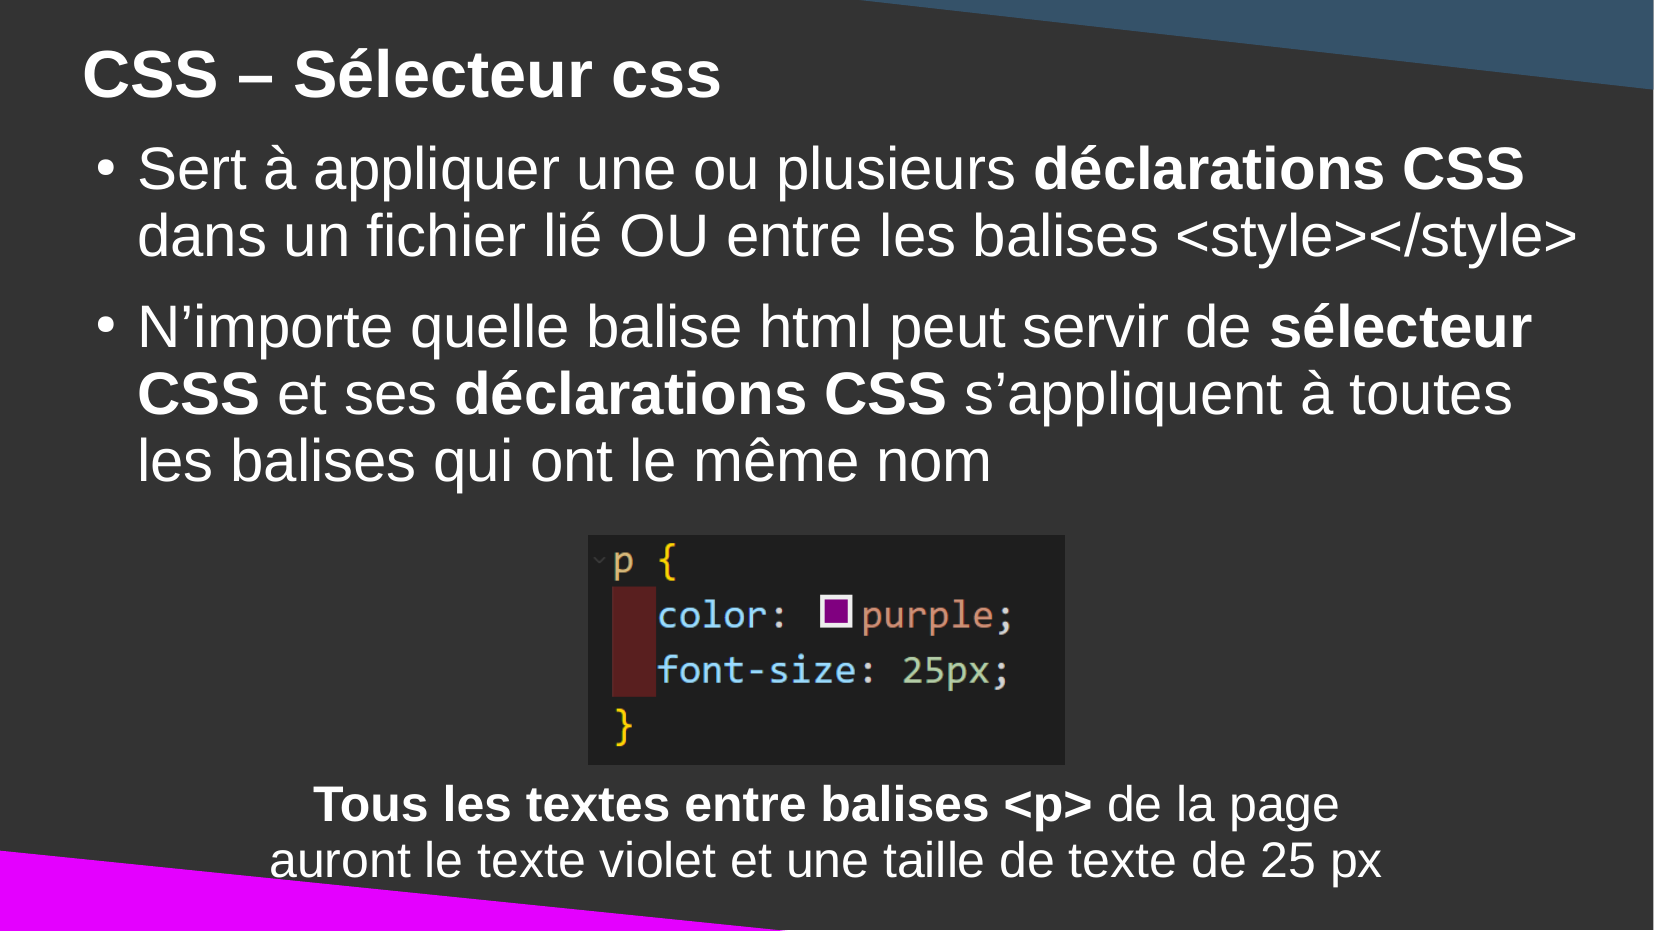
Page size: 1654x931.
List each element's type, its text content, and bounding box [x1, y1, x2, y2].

picture [588, 535, 1065, 765]
title Tous les textes entre balises <p> de la page auront le texte violet et une taille de texte de 25 px [240, 776, 1413, 931]
text_box [0, 850, 788, 931]
list Sert à appliquer une ou plusieurs déclarations CSS dans un fichier lié OU entre les balises <style></style> N’importe quelle balise html peut servir de sélecteur CSS et ses déclarations CSS s’appliquent à toutes les balises qui ont le même nom [80, 135, 1605, 552]
title CSS – Sélecteur css [82, 37, 1571, 114]
text_box [859, 0, 1654, 90]
